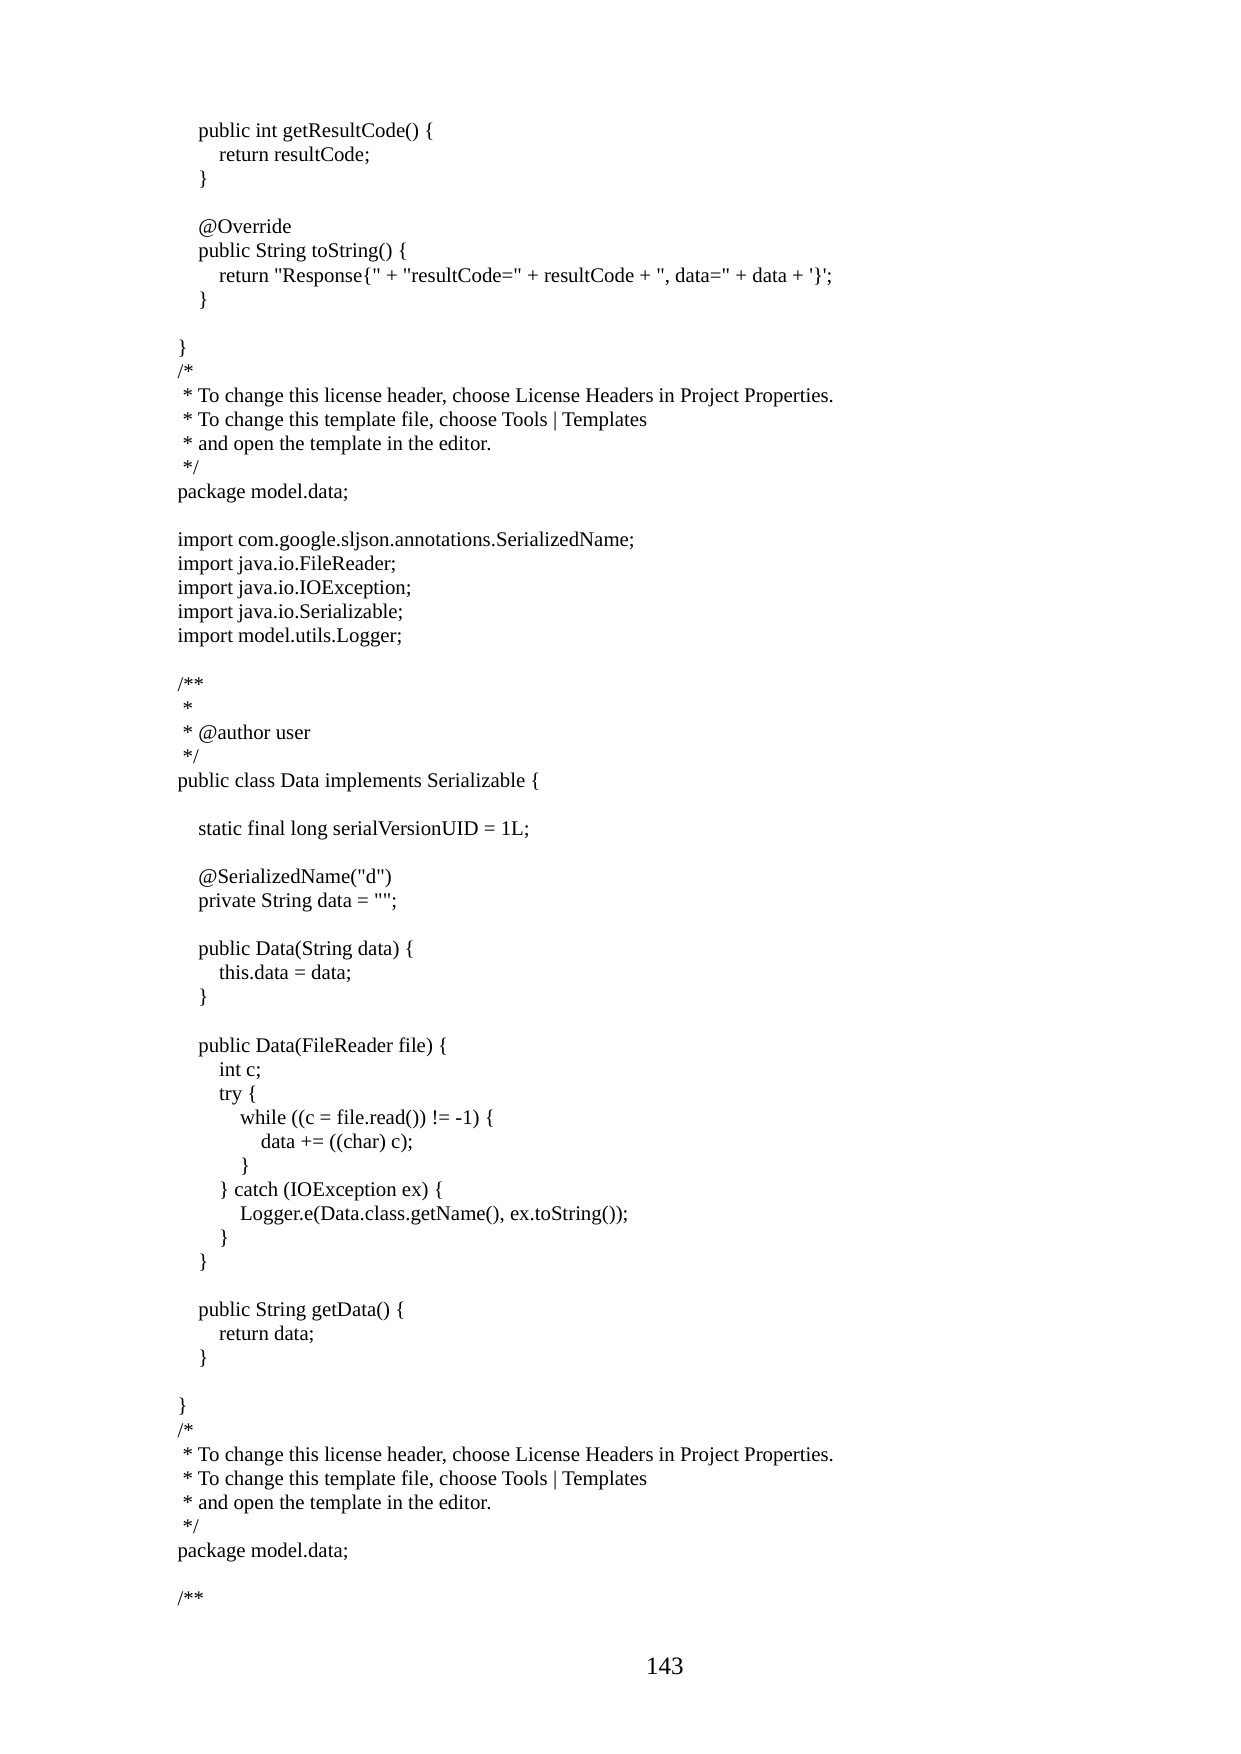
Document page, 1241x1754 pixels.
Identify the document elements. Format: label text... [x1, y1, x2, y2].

text public int getResultCode() { return resultCode; } @Override public String toString() { return "Response{" + "resultCode=" + resultCode + ", data=" + data + '}'; } } /* * To change this license header, choose License Headers in Project Properties. * To change this template file, choose Tools | Templates * and open the template in the editor. */ package model.data; import com.google.sljson.annotations.SerializedName; import java.io.FileReader; import java.io.IOException; import java.io.Serializable; import model.utils.Logger; /** * * @author user */ public class Data implements Serializable { static final long serialVersionUID = 1L; @SerializedName("d") private String data = ""; public Data(String data) { this.data = data; } public Data(FileReader file) { int c; try { while ((c = file.read()) != -1) { data += ((char) c); } } catch (IOException ex) { Logger.e(Data.class.getName(), ex.toString()); } } public String getData() { return data; } } /* * To change this license header, choose License Headers in Project Properties. * To change this template file, choose Tools | Templates * and open the template in the editor. */ package model.data; /** [177, 118, 1152, 1610]
